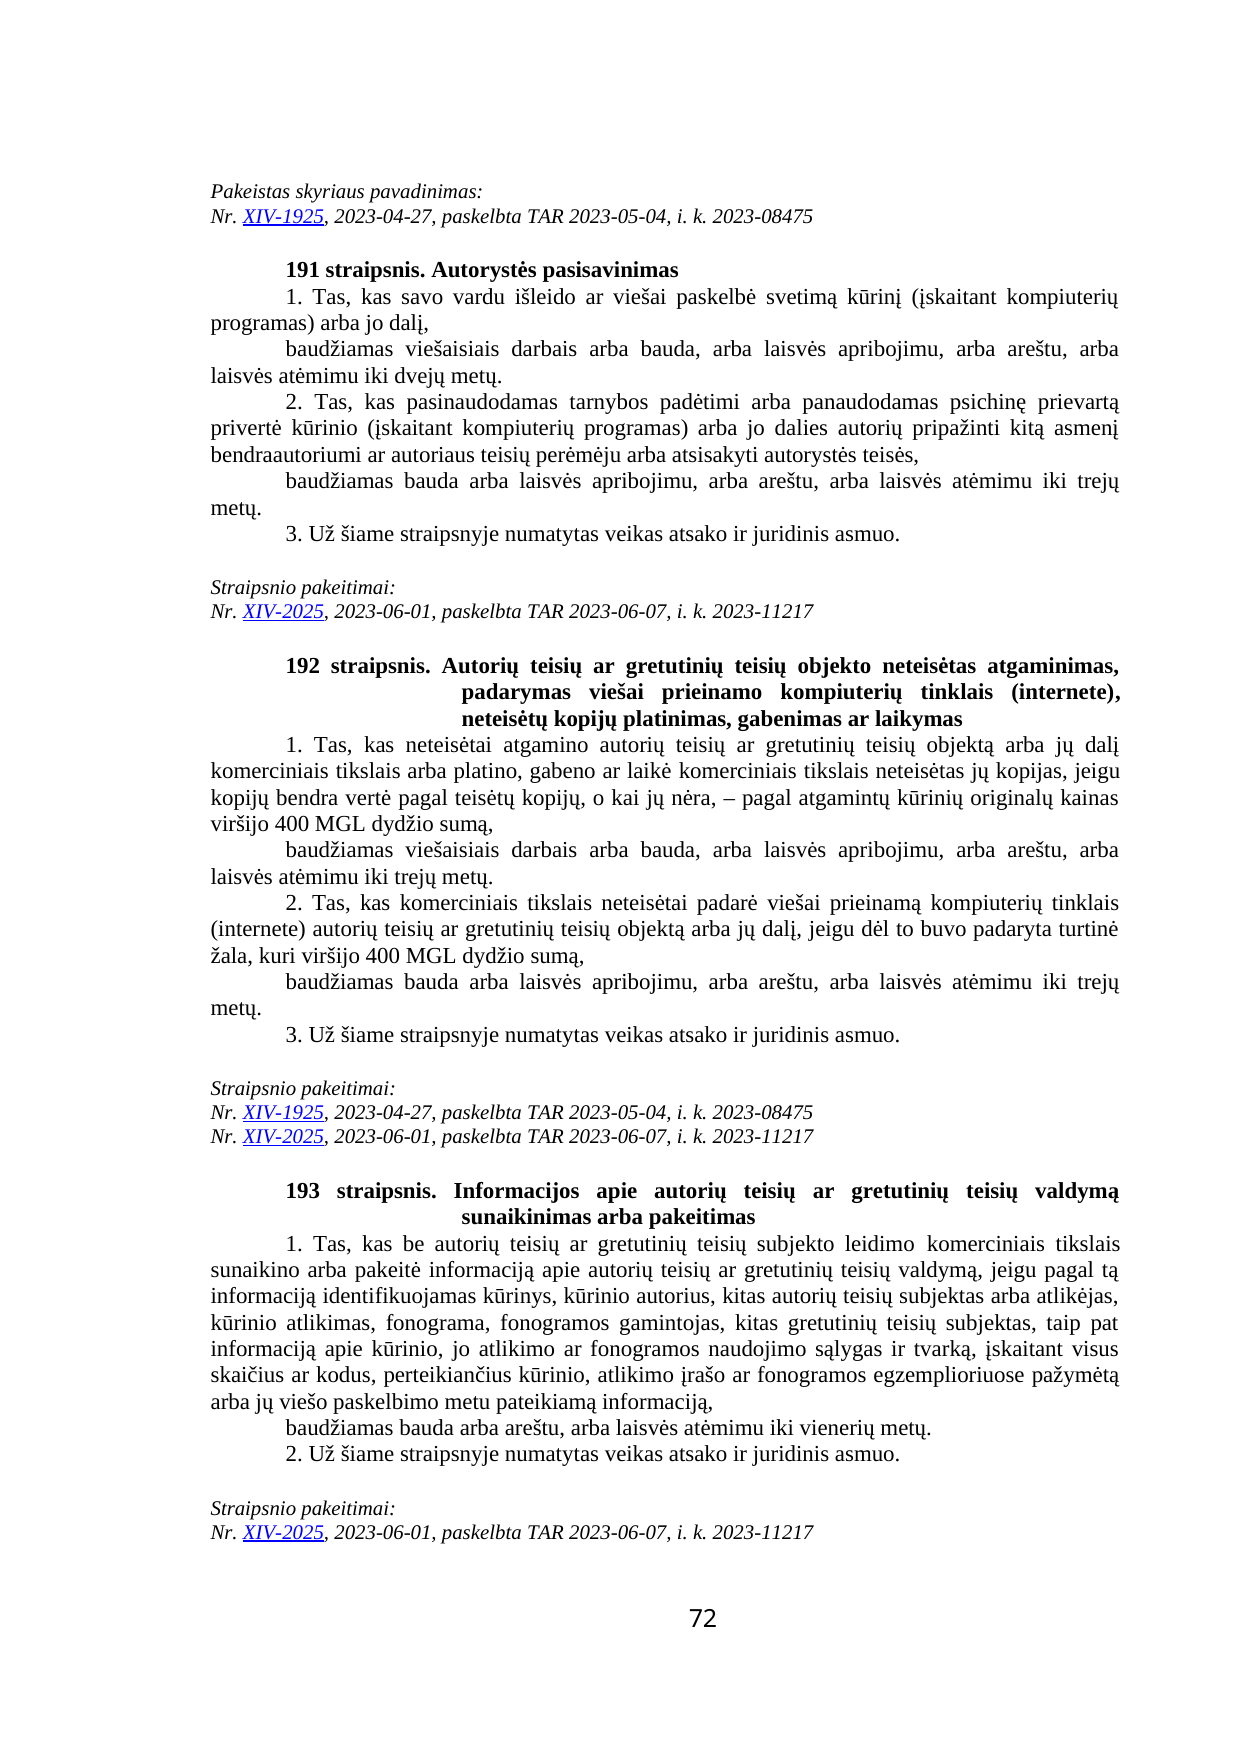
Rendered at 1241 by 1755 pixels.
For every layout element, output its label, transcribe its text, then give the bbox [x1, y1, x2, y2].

text baudžiamas bauda arba areštu, arba laisvės atėmimu iki vienerių metų. [210, 1414, 1120, 1440]
text Nr. XIV-2025, 2023-06-01, paskelbta TAR 2023-06-07, i. k. 2023-11217 [210, 1124, 1120, 1148]
text baudžiamas viešaisiais darbais arba bauda, arba laisvės apribojimu, arba areštu, arba laisvės atėmimu iki trejų metų. [210, 836, 1120, 889]
text 2. Tas, kas komerciniais tikslais neteisėtai padarė viešai prieinamą kompiuterių tinklais (internete) autorių teisių ar gretutinių teisių objektą arba jų dalį, jeigu dėl to buvo padaryta turtinė žala, kuri viršijo 400 MGL dydžio sumą, [210, 889, 1120, 968]
text 192 straipsnis. Autorių teisių ar gretutinių teisių objekto neteisėtas atgaminimas, padarymas viešai prieinamo kompiuterių tinklais (internete), neteisėtų kopijų platinimas, gabenimas ar laikymas [285, 652, 1120, 731]
text Nr. XIV-2025, 2023-06-01, paskelbta TAR 2023-06-07, i. k. 2023-11217 [210, 1519, 1120, 1544]
text Nr. XIV-1925, 2023-04-27, paskelbta TAR 2023-05-04, i. k. 2023-08475 [210, 203, 1120, 228]
text 2. Už šiame straipsnyje numatytas veikas atsako ir juridinis asmuo. [210, 1440, 1120, 1467]
text Straipsnio pakeitimai: [210, 575, 1120, 599]
text Straipsnio pakeitimai: [210, 1076, 1120, 1100]
text 1. Tas, kas savo vardu išleido ar viešai paskelbė svetimą kūrinį (įskaitant kompiuterių programas) arba jo dalį, [210, 283, 1120, 335]
text 193 straipsnis. Informacijos apie autorių teisių ar gretutinių teisių valdymą sunaikinimas arba pakeitimas [285, 1177, 1120, 1229]
text Straipsnio pakeitimai: [210, 1496, 1120, 1519]
text baudžiamas bauda arba laisvės apribojimu, arba areštu, arba laisvės atėmimu iki trejų metų. [210, 467, 1120, 520]
text 1. Tas, kas neteisėtai atgamino autorių teisių ar gretutinių teisių objektą arba jų dalį komerciniais tikslais arba platino, gabeno ar laikė komerciniais tikslais neteisėtas jų kopijas, jeigu kopijų bendra vertė pagal teisėtų kopijų, o kai jų nėra, – pagal atgamintų kūrinių originalų kainas viršijo 400 MGL dydžio sumą, [210, 731, 1120, 836]
text 2. Tas, kas pasinaudodamas tarnybos padėtimi arba panaudodamas psichinę prievartą privertė kūrinio (įskaitant kompiuterių programas) arba jo dalies autorių pripažinti kitą asmenį bendraautoriumi ar autoriaus teisių perėmėju arba atsisakyti autorystės teisės, [210, 388, 1120, 467]
text 1. Tas, kas be autorių teisių ar gretutinių teisių subjekto leidimo komerciniais tikslais sunaikino arba pakeitė informaciją apie autorių teisių ar gretutinių teisių valdymą, jeigu pagal tą informaciją identifikuojamas kūrinys, kūrinio autorius, kitas autorių teisių subjektas arba atlikėjas, kūrinio atlikimas, fonograma, fonogramos gamintojas, kitas gretutinių teisių subjektas, taip pat informaciją apie kūrinio, jo atlikimo ar fonogramos naudojimo sąlygas ir tvarką, įskaitant visus skaičius ar kodus, perteikiančius kūrinio, atlikimo įrašo ar fonogramos egzemplioriuose pažymėtą arba jų viešo paskelbimo metu pateikiamą informaciją, [210, 1229, 1120, 1414]
text 3. Už šiame straipsnyje numatytas veikas atsako ir juridinis asmuo. [210, 1021, 1120, 1047]
text baudžiamas viešaisiais darbais arba bauda, arba laisvės apribojimu, arba areštu, arba laisvės atėmimu iki dvejų metų. [210, 335, 1120, 388]
text Nr. XIV-2025, 2023-06-01, paskelbta TAR 2023-06-07, i. k. 2023-11217 [210, 599, 1120, 623]
text 3. Už šiame straipsnyje numatytas veikas atsako ir juridinis asmuo. [210, 520, 1120, 546]
text baudžiamas bauda arba laisvės apribojimu, arba areštu, arba laisvės atėmimu iki trejų metų. [210, 968, 1120, 1021]
text Nr. XIV-1925, 2023-04-27, paskelbta TAR 2023-05-04, i. k. 2023-08475 [210, 1100, 1120, 1124]
text 191 straipsnis. Autorystės pasisavinimas [210, 256, 1120, 283]
text Pakeistas skyriaus pavadinimas: [210, 179, 1120, 203]
